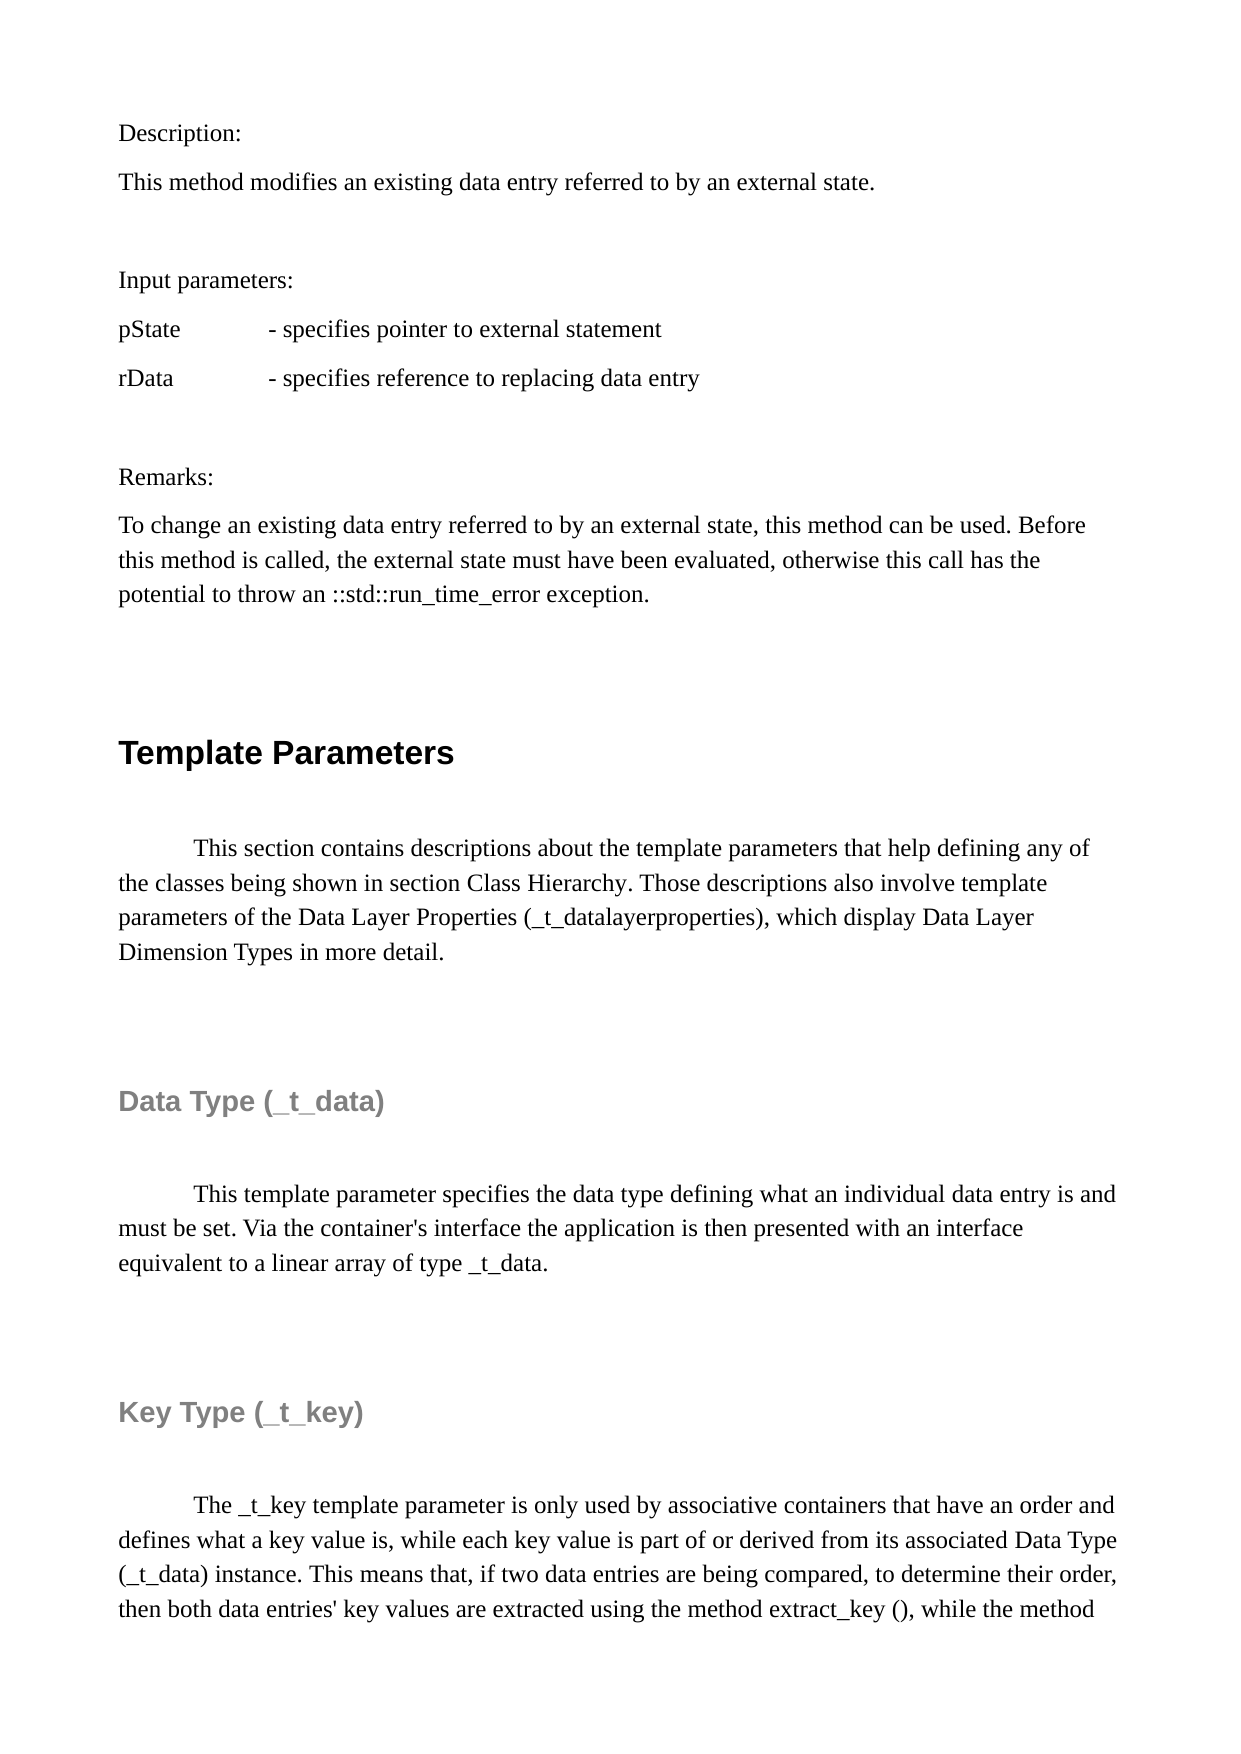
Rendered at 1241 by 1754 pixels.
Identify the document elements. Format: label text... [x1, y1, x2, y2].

subtitle Key Type (_t_key) [118, 1395, 1122, 1429]
text The _t_key template parameter is only used by associative containers that have an order and defines what a key value is, while each key value is part of or derived from its associated Data Type (_t_data) instance. This means that, if two data entries are being compared, to determine their order, then both data entries' key values are extracted using the method extract_key (), while the method [118, 1490, 1122, 1622]
text Description: [118, 118, 1122, 147]
text Remarks: [118, 462, 1122, 490]
subtitle Data Type (_t_data) [118, 1084, 1122, 1117]
text To change an existing data entry referred to by an external state, this method can be used. Before this method is called, the external state must have been evaluated, otherwise this call has the potential to throw an ::std::run_time_error exception. [118, 511, 1122, 608]
text Input parameters: [118, 265, 1122, 294]
text This method modifies an existing data entry referred to by an external state. [118, 167, 1122, 196]
text This template parameter specifies the data type defining what an individual data entry is and must be set. Via the container's interface the application is then presented with an interface equivalent to a linear array of type _t_data. [118, 1179, 1122, 1277]
subtitle Template Parameters [118, 733, 1122, 772]
text pState - specifies pointer to external statement [118, 314, 1122, 343]
text rData - specifies reference to replacing data entry [118, 363, 1122, 392]
text This section contains descriptions about the template parameters that help defining any of the classes being shown in section Class Hierarchy. Those descriptions also involve template parameters of the Data Layer Properties (_t_datalayerproperties), which display Data Layer Dimension Types in more detail. [118, 833, 1122, 965]
